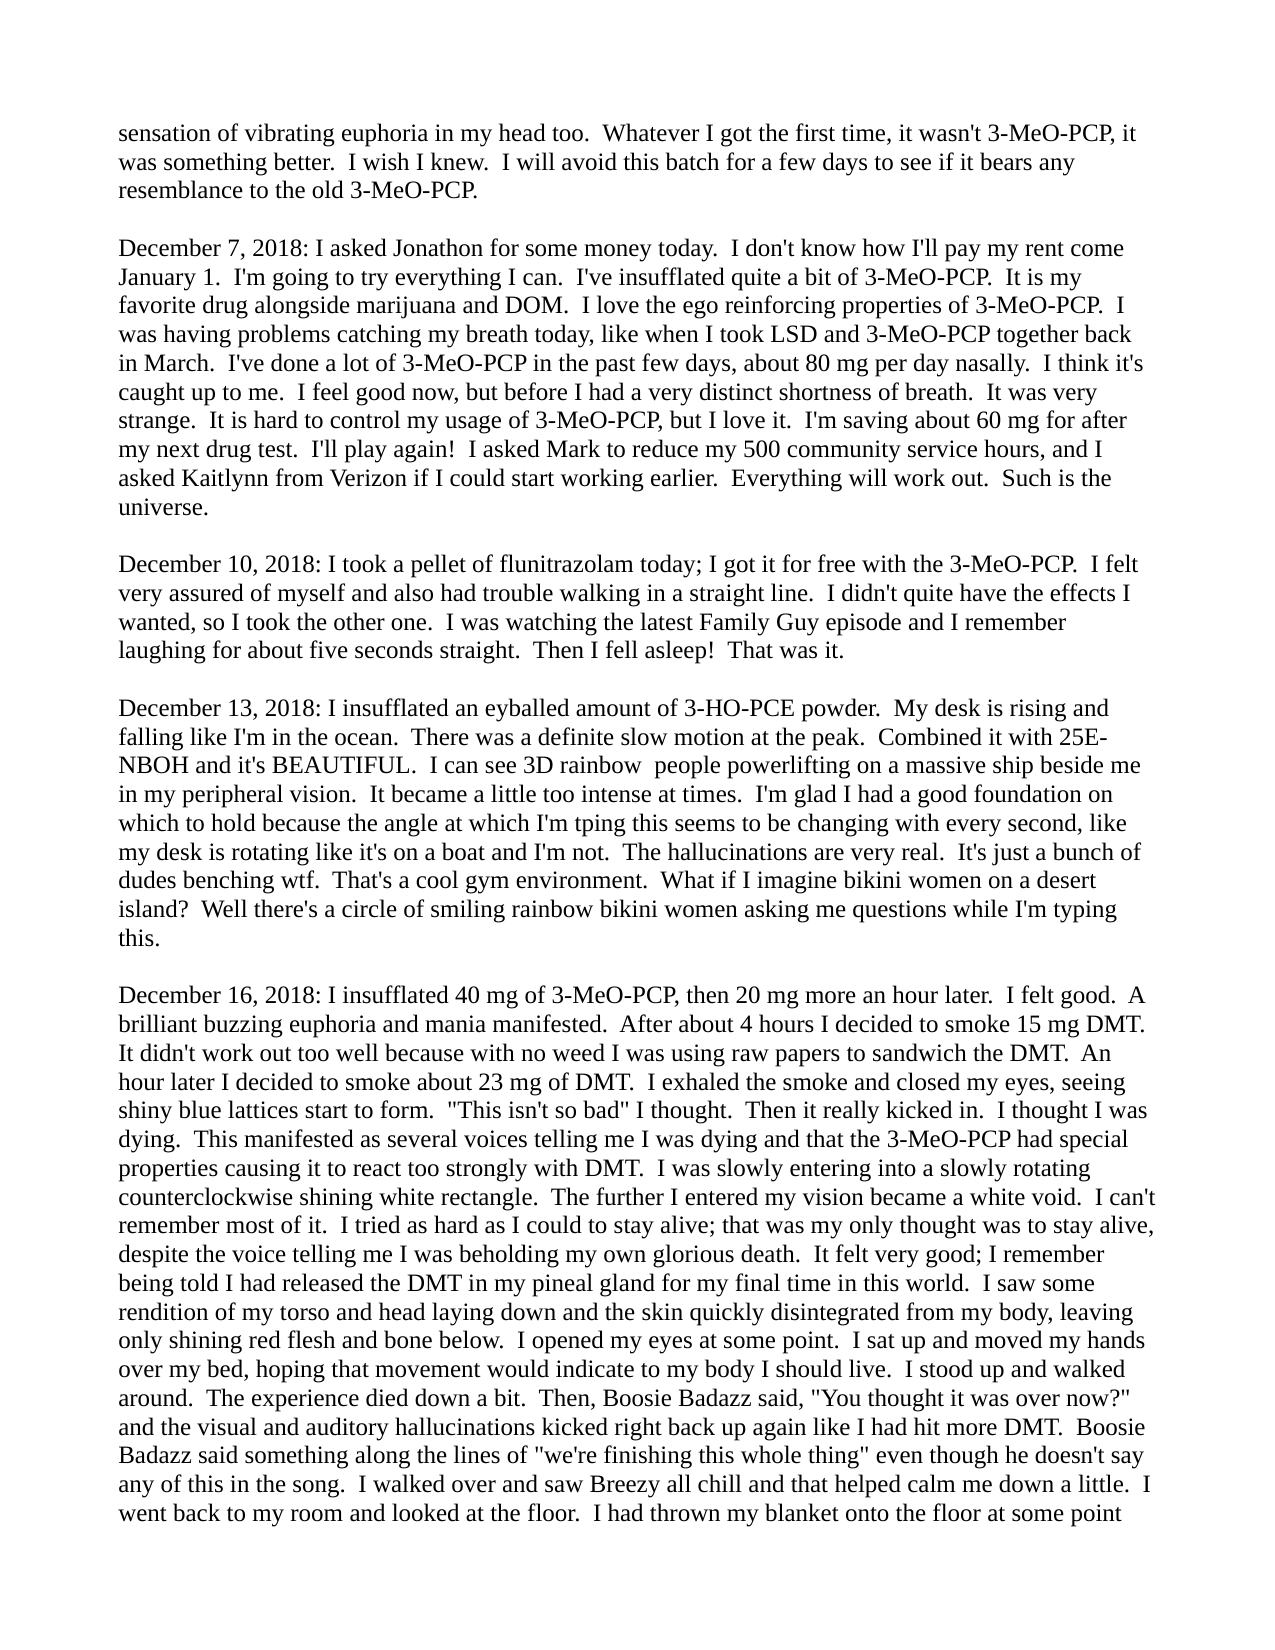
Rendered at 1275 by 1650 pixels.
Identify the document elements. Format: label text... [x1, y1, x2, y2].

text December 16, 2018: I insufflated 40 mg of 3-MeO-PCP, then 20 mg more an hour later. I felt good. A brilliant buzzing euphoria and mania manifested. After about 4 hours I decided to smoke 15 mg DMT. It didn't work out too well because with no weed I was using raw papers to sandwich the DMT. An hour later I decided to smoke about 23 mg of DMT. I exhaled the smoke and closed my eyes, seeing shiny blue lattices start to form. "This isn't so bad" I thought. Then it really kicked in. I thought I was dying. This manifested as several voices telling me I was dying and that the 3-MeO-PCP had special properties causing it to react too strongly with DMT. I was slowly entering into a slowly rotating counterclockwise shining white rectangle. The further I entered my vision became a white void. I can't remember most of it. I tried as hard as I could to stay alive; that was my only thought was to stay alive, despite the voice telling me I was beholding my own glorious death. It felt very good; I remember being told I had released the DMT in my pineal gland for my final time in this world. I saw some rendition of my torso and head laying down and the skin quickly disintegrated from my body, leaving only shining red flesh and bone below. I opened my eyes at some point. I sat up and moved my hands over my bed, hoping that movement would indicate to my body I should live. I stood up and walked around. The experience died down a bit. Then, Boosie Badazz said, "You thought it was over now?" and the visual and auditory hallucinations kicked right back up again like I had hit more DMT. Boosie Badazz said something along the lines of "we're finishing this whole thing" even though he doesn't say any of this in the song. I walked over and saw Breezy all chill and that helped calm me down a little. I went back to my room and looked at the floor. I had thrown my blanket onto the floor at some point [118, 981, 1157, 1527]
text sensation of vibrating euphoria in my head too. Whatever I got the first time, it wasn't 3-MeO-PCP, it was something better. I wish I knew. I will avoid this batch for a few days to see if it bears any resemblance to the old 3-MeO-PCP. [118, 118, 1157, 204]
text December 10, 2018: I took a pellet of flunitrazolam today; I got it for free with the 3-MeO-PCP. I felt very assured of myself and also had trouble walking in a straight line. I didn't quite have the effects I wanted, so I took the other one. I was watching the latest Family Guy episode and I remember laughing for about five seconds straight. Then I fell asleep! That was it. [118, 549, 1157, 664]
text December 7, 2018: I asked Jonathon for some money today. I don't know how I'll pay my rent come January 1. I'm going to try everything I can. I've insufflated quite a bit of 3-MeO-PCP. It is my favorite drug alongside marijuana and DOM. I love the ego reinforcing properties of 3-MeO-PCP. I was having problems catching my breath today, like when I took LSD and 3-MeO-PCP together back in March. I've done a lot of 3-MeO-PCP in the past few days, about 80 mg per day nasally. I think it's caught up to me. I feel good now, but before I had a very distinct shortness of breath. It was very strange. It is hard to control my usage of 3-MeO-PCP, but I love it. I'm saving about 60 mg for after my next drug test. I'll play again! I asked Mark to reduce my 500 community service hours, and I asked Kaitlynn from Verizon if I could start working earlier. Everything will work out. Such is the universe. [118, 233, 1157, 521]
text December 13, 2018: I insufflated an eyballed amount of 3-HO-PCE powder. My desk is rising and falling like I'm in the ocean. There was a definite slow motion at the peak. Combined it with 25E-NBOH and it's BEAUTIFUL. I can see 3D rainbow people powerlifting on a massive ship beside me in my peripheral vision. It became a little too intense at times. I'm glad I had a good foundation on which to hold because the angle at which I'm tping this seems to be changing with every second, like my desk is rotating like it's on a boat and I'm not. The hallucinations are very real. It's just a bunch of dudes benching wtf. That's a cool gym environment. What if I imagine bikini women on a desert island? Well there's a circle of smiling rainbow bikini women asking me questions while I'm typing this. [118, 693, 1157, 952]
